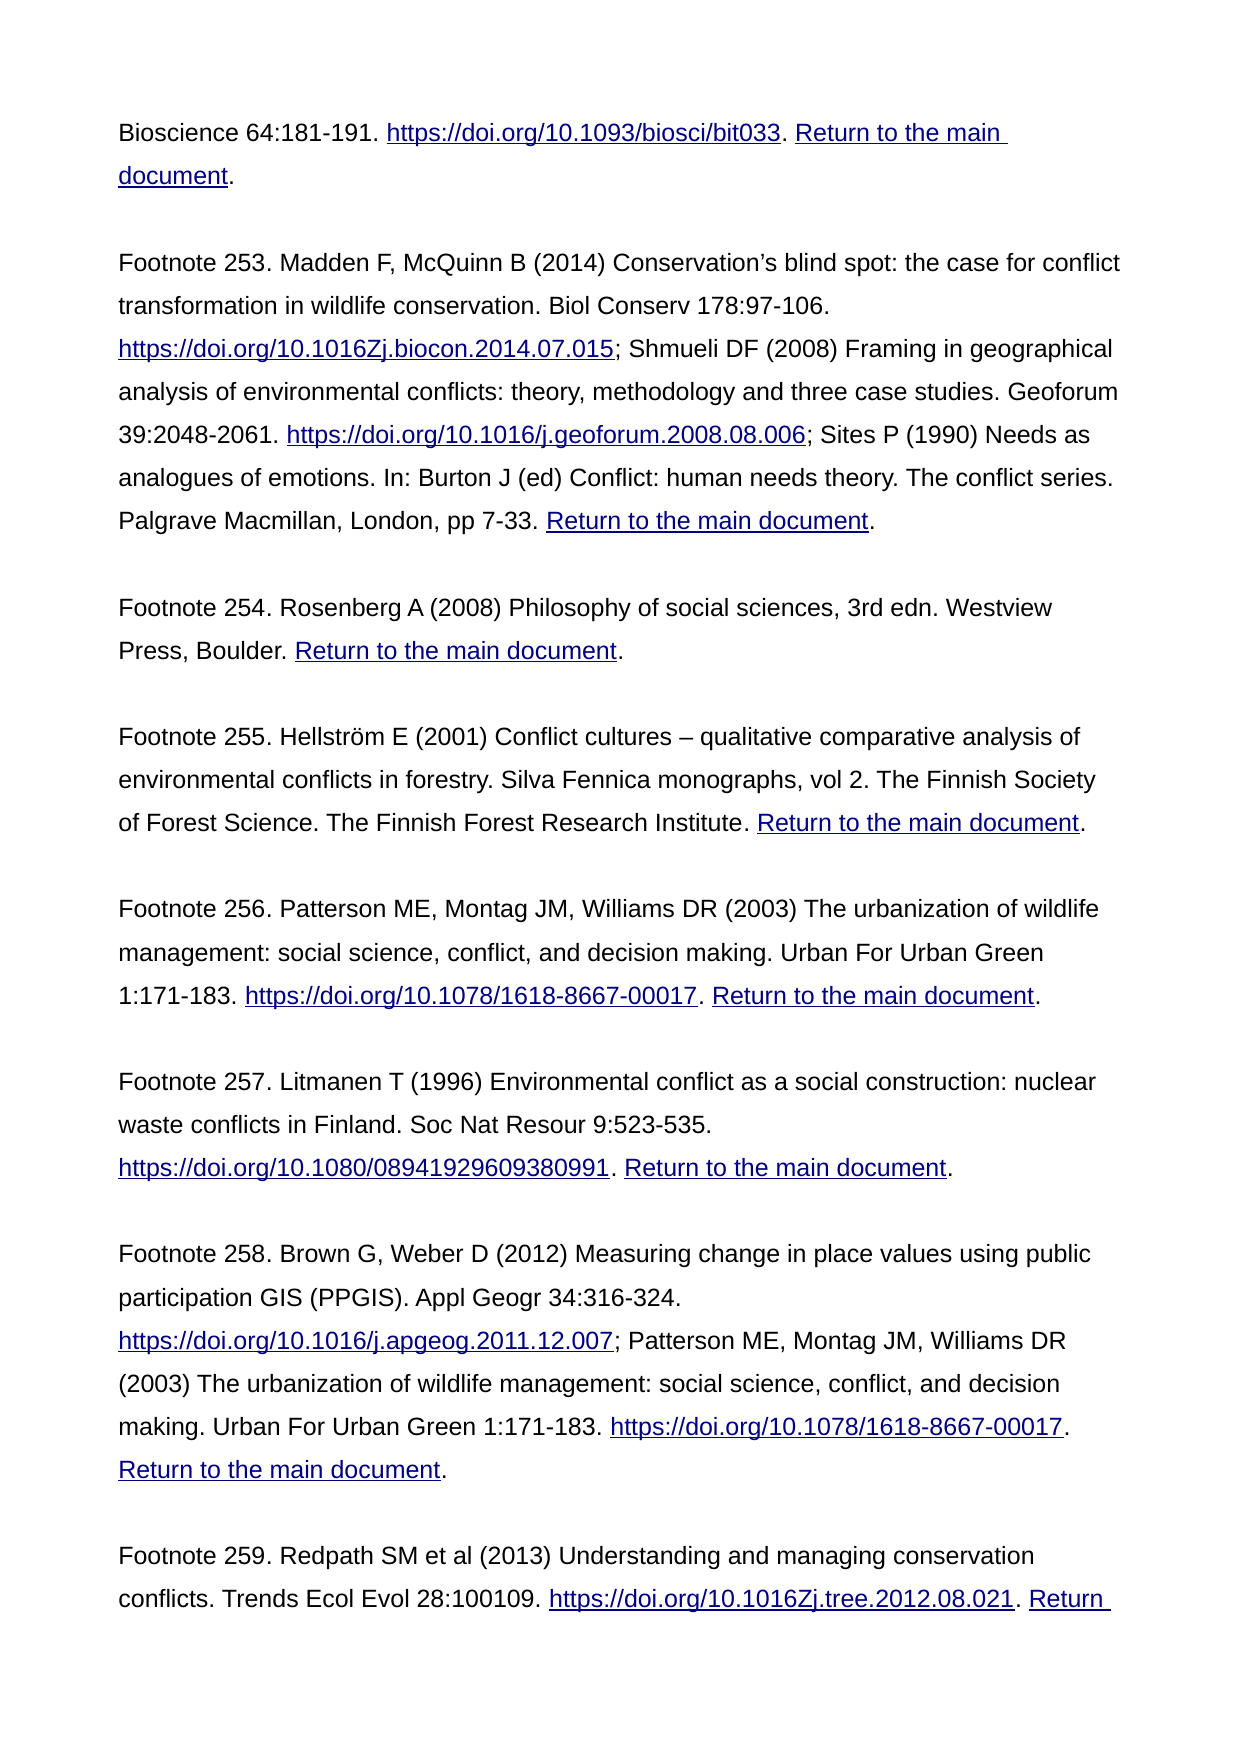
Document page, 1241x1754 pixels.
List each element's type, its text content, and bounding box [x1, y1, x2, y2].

text Footnote 255. Hellström E (2001) Conflict cultures – qualitative comparative analysis of environmental conflicts in forestry. Silva Fennica monographs, vol 2. The Finnish Society of Forest Science. The Finnish Forest Research Institute. Return to the main document. [118, 722, 1122, 837]
text Footnote 253. Madden F, McQuinn B (2014) Conservation’s blind spot: the case for conflict transformation in wildlife conservation. Biol Conserv 178:97-106. https://doi.org/10.1016Zj.biocon.2014.07.015; Shmueli DF (2008) Framing in geographical analysis of environmental conflicts: theory, methodology and three case studies. Geoforum 39:2048-2061. https://doi.org/10.1016/j.geoforum.2008.08.006; Sites P (1990) Needs as analogues of emotions. In: Burton J (ed) Conflict: human needs theory. The conflict series. Palgrave Macmillan, London, pp 7-33. Return to the main document. [118, 247, 1122, 535]
text Footnote 254. Rosenberg A (2008) Philosophy of social sciences, 3rd edn. Westview Press, Boulder. Return to the main document. [118, 592, 1122, 664]
text Footnote 259. Redpath SM et al (2013) Understanding and managing conservation conflicts. Trends Ecol Evol 28:100109. https://doi.org/10.1016Zj.tree.2012.08.021. Return [118, 1541, 1122, 1613]
text Footnote 258. Brown G, Weber D (2012) Measuring change in place values using public participation GIS (PPGIS). Appl Geogr 34:316-324. https://doi.org/10.1016/j.apgeog.2011.12.007; Patterson ME, Montag JM, Williams DR (2003) The urbanization of wildlife management: social science, conflict, and decision making. Urban For Urban Green 1:171-183. https://doi.org/10.1078/1618-8667-00017. Return to the main document. [118, 1239, 1122, 1484]
text Footnote 257. Litmanen T (1996) Environmental conflict as a social construction: nuclear waste conflicts in Finland. Soc Nat Resour 9:523-535. https://doi.org/10.1080/08941929609380991. Return to the main document. [118, 1067, 1122, 1182]
text Bioscience 64:181-191. https://doi.org/10.1093/biosci/bit033. Return to the main document. [118, 118, 1122, 190]
text Footnote 256. Patterson ME, Montag JM, Williams DR (2003) The urbanization of wildlife management: social science, conflict, and decision making. Urban For Urban Green 1:171-183. https://doi.org/10.1078/1618-8667-00017. Return to the main document. [118, 894, 1122, 1009]
